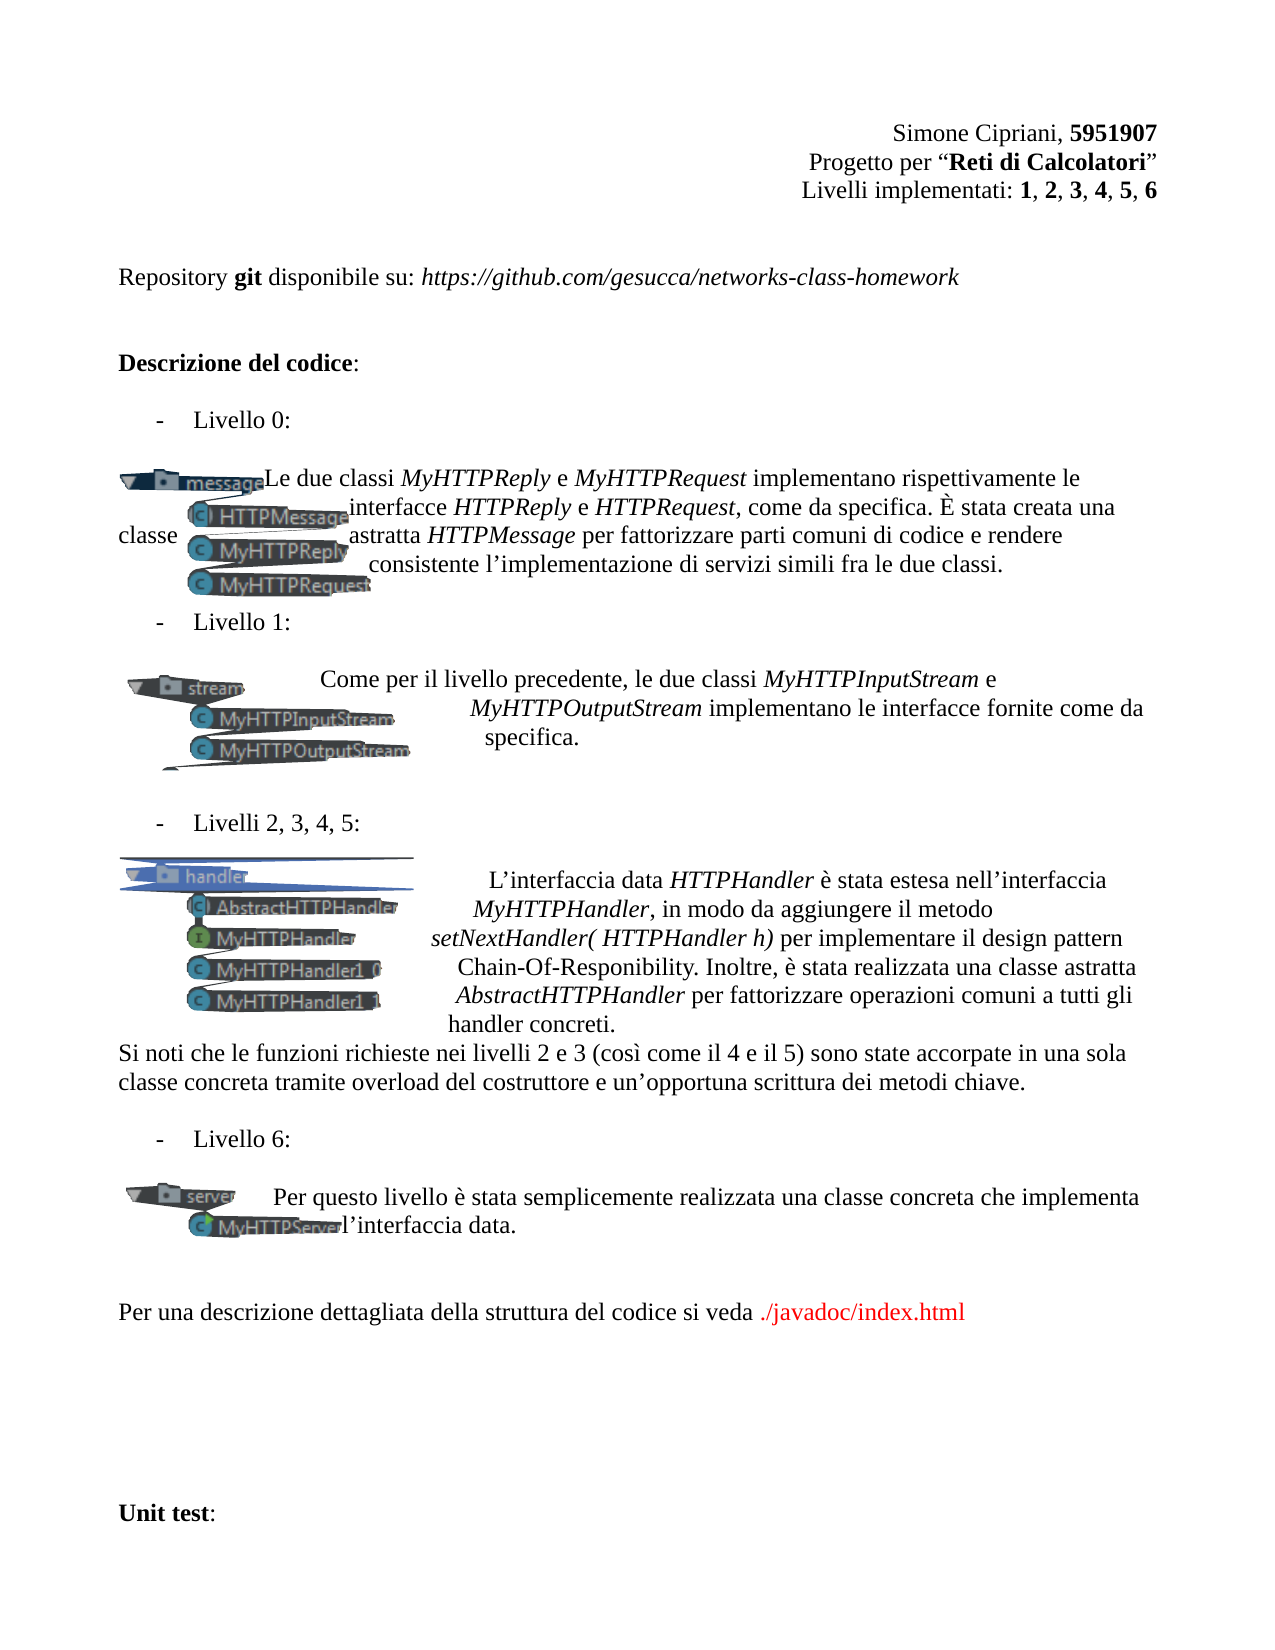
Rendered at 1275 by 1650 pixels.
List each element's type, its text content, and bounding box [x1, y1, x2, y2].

text Per questo livello è stata semplicemente realizzata una classe concreta che implementa l’interfaccia data. [156, 1182, 1157, 1239]
text L’interfaccia data HTTPHandler è stata estesa nell’interfaccia MyHTTPHandler, in modo da aggiungere il metodo setNextHandler( HTTPHandler h) per implementare il design pattern Chain-Of-Responibility. Inoltre, è stata realizzata una classe astratta AbstractHTTPHandler per fattorizzare operazioni comuni a tutti gli handler concreti. [193, 866, 1157, 1038]
text Per una descrizione dettagliata della struttura del codice si veda ./javadoc/index.html [118, 1297, 1157, 1326]
text Come per il livello precedente, le due classi MyHTTPInputStream e MyHTTPOutputStream implementano le interfacce fornite come da specifica. [193, 664, 1157, 751]
text Livelli implementati: 1, 2, 3, 4, 5, 6 [118, 176, 1157, 204]
text Le due classi MyHTTPReply e MyHTTPRequest implementano rispettivamente le interfacce HTTPReply e HTTPRequest, come da specifica. È stata creata una classe astratta HTTPMessage per fattorizzare parti comuni di codice e rendere consistente l’implementazione di servizi simili fra le due classi. [118, 463, 1157, 578]
text Si noti che le funzioni richieste nei livelli 2 e 3 (così come il 4 e il 5) sono state accorpate in una sola classe concreta tramite overload del costruttore e un’opportuna scrittura dei metodi chiave. [118, 1038, 1157, 1096]
list Livello 6: [156, 1124, 1157, 1153]
list Livello 0: [156, 406, 1157, 434]
text Simone Cipriani, 5951907 [118, 118, 1157, 147]
text Progetto per “Reti di Calcolatori” [118, 147, 1157, 176]
text Descrizione del codice: [118, 348, 1157, 377]
text Unit test: [118, 1498, 1157, 1527]
text Repository git disponibile su: https://github.com/gesucca/networks-class-homework [118, 262, 1157, 291]
list Livelli 2, 3, 4, 5: [156, 808, 1157, 837]
list Livello 1: [156, 607, 1157, 636]
